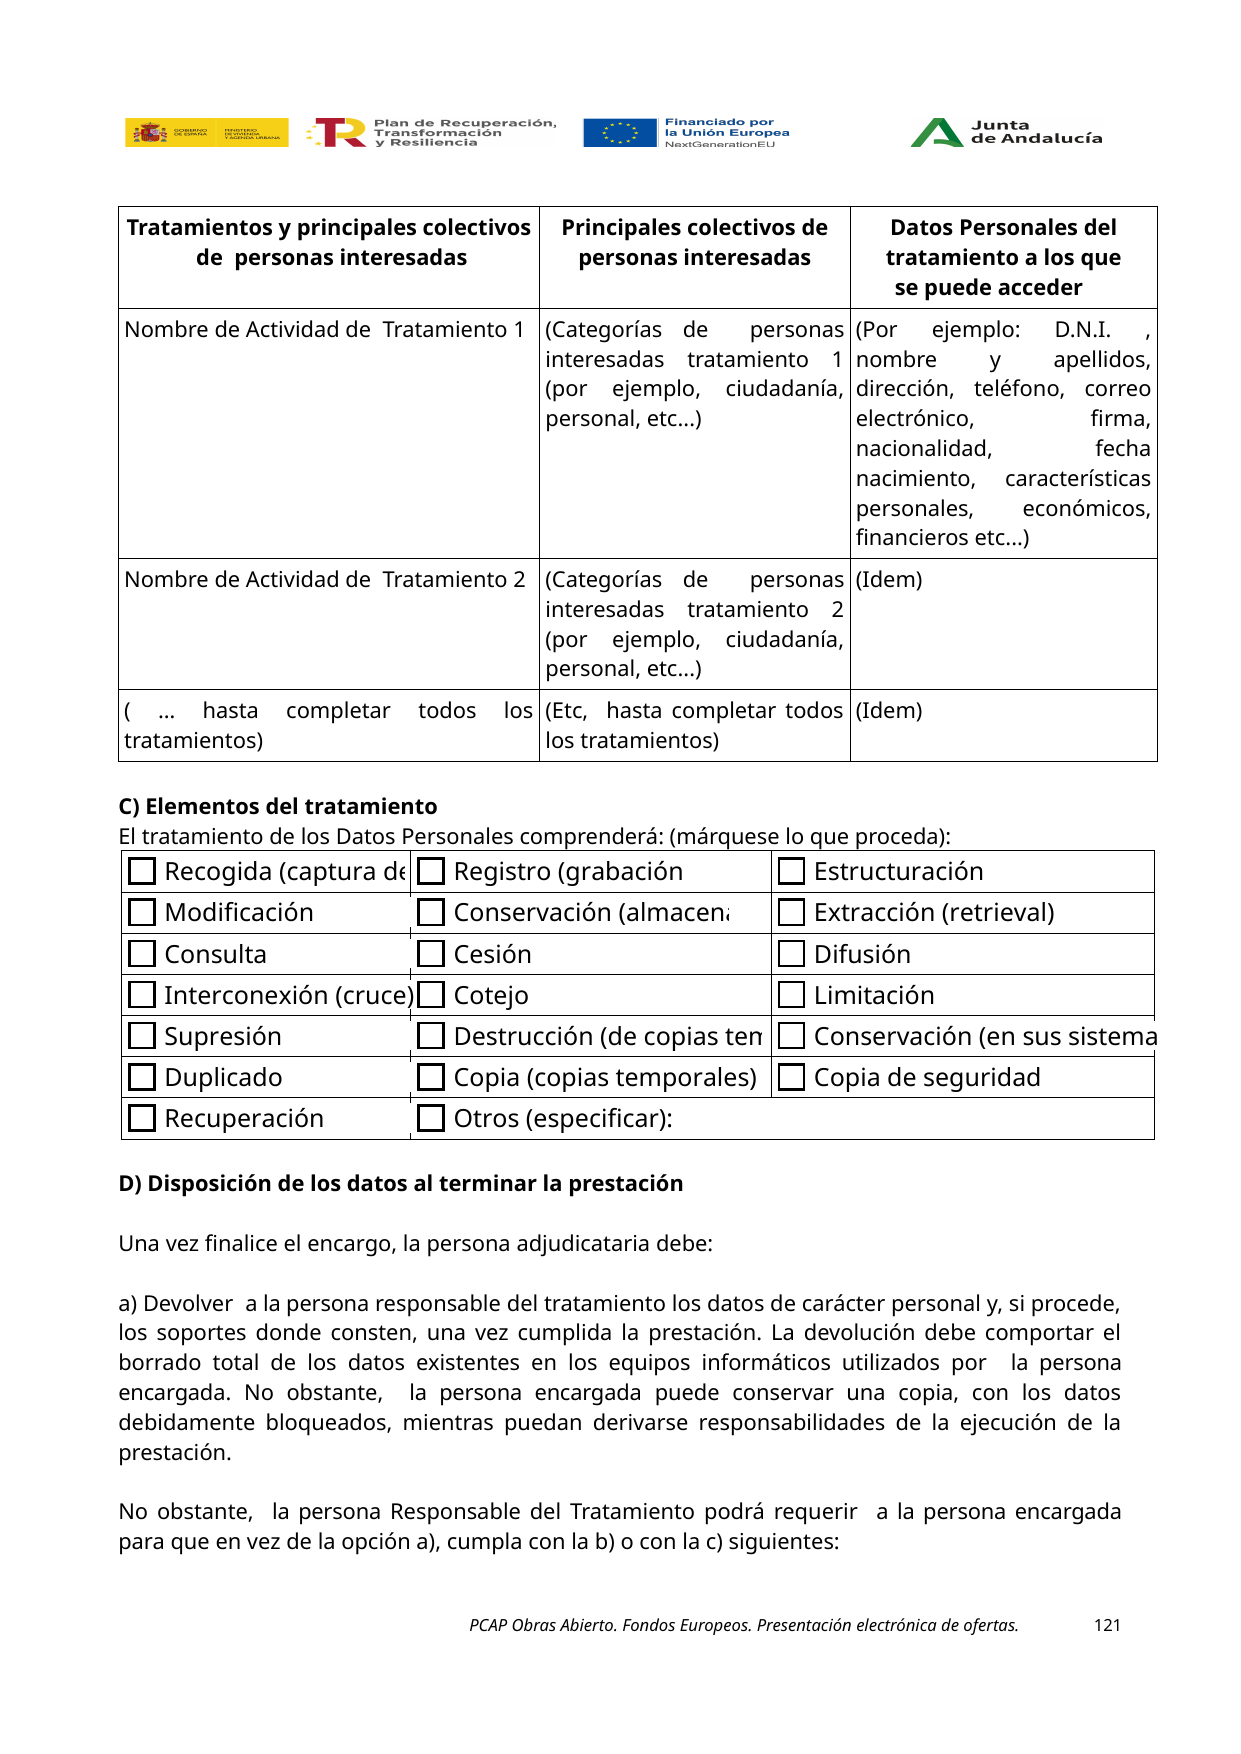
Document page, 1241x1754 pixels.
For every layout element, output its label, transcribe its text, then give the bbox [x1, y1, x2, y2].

table_cell [122, 934, 410, 974]
table_cell Nombre de Actividad de Tratamiento 2 [119, 559, 539, 689]
table_cell [122, 1098, 410, 1138]
table_cell [772, 1057, 1154, 1097]
table_cell [411, 893, 771, 933]
text El tratamiento de los Datos Personales comprenderá: (márquese lo que proceda): [118, 821, 1122, 850]
table_cell [411, 975, 771, 1015]
picture [910, 118, 1104, 147]
table_header Datos Personales del tratamiento a los que se puede acceder [851, 207, 1157, 307]
table_header [411, 851, 771, 892]
table_cell [411, 934, 771, 974]
picture [305, 118, 557, 147]
table_header Principales colectivos de personas interesadas [540, 207, 850, 307]
text Una vez finalice el encargo, la persona adjudicataria debe: [118, 1228, 1122, 1258]
table_header [122, 851, 410, 892]
table_cell [411, 1016, 771, 1056]
table_cell [411, 1057, 771, 1097]
table_cell (Etc, hasta completar todos los tratamientos) [540, 690, 850, 761]
table_cell [122, 1016, 410, 1056]
table_cell (Idem) [851, 690, 1157, 761]
text No obstante, la persona Responsable del Tratamiento podrá requerir a la persona encargada para que en vez de la opción a), cumpla con la b) o con la c) siguientes: [118, 1496, 1122, 1556]
table_cell [122, 1057, 410, 1097]
table_cell [772, 934, 1154, 974]
table_cell (Categorías de personas interesadas tratamiento 2 (por ejemplo, ciudadanía, personal, etc...) [540, 559, 850, 689]
table_header Tratamientos y principales colectivos de personas interesadas [119, 207, 539, 307]
table_cell [772, 893, 1154, 933]
picture [582, 118, 793, 147]
table_header [772, 851, 1154, 892]
picture [125, 118, 289, 147]
text a) Devolver a la persona responsable del tratamiento los datos de carácter personal y, si procede, los soportes donde consten, una vez cumplida la prestación. La devolución debe comportar el borrado total de los datos existentes en los equipos informáticos utilizados por la persona encargada. No obstante, la persona encargada puede conservar una copia, con los datos debidamente bloqueados, mientras puedan derivarse responsabilidades de la ejecución de la prestación. [118, 1287, 1122, 1466]
text D) Disposición de los datos al terminar la prestación [118, 1168, 1122, 1198]
table_cell [122, 893, 410, 933]
table_cell (Categorías de personas interesadas tratamiento 1 (por ejemplo, ciudadanía, personal, etc...) [540, 309, 850, 558]
table_cell Nombre de Actividad de Tratamiento 1 [119, 309, 539, 558]
table_cell ( … hasta completar todos los tratamientos) [119, 690, 539, 761]
table_cell (Por ejemplo: D.N.I. , nombre y apellidos, dirección, teléfono, correo electrónico, firma, nacionalidad, fecha nacimiento, características personales, económicos, financieros etc...) [851, 309, 1157, 558]
table_cell [411, 1098, 1154, 1138]
table_cell (Idem) [851, 559, 1157, 689]
text C) Elementos del tratamiento [118, 791, 1122, 821]
table_cell [772, 975, 1154, 1015]
table_cell [122, 975, 410, 1015]
table_cell [772, 1016, 1154, 1056]
